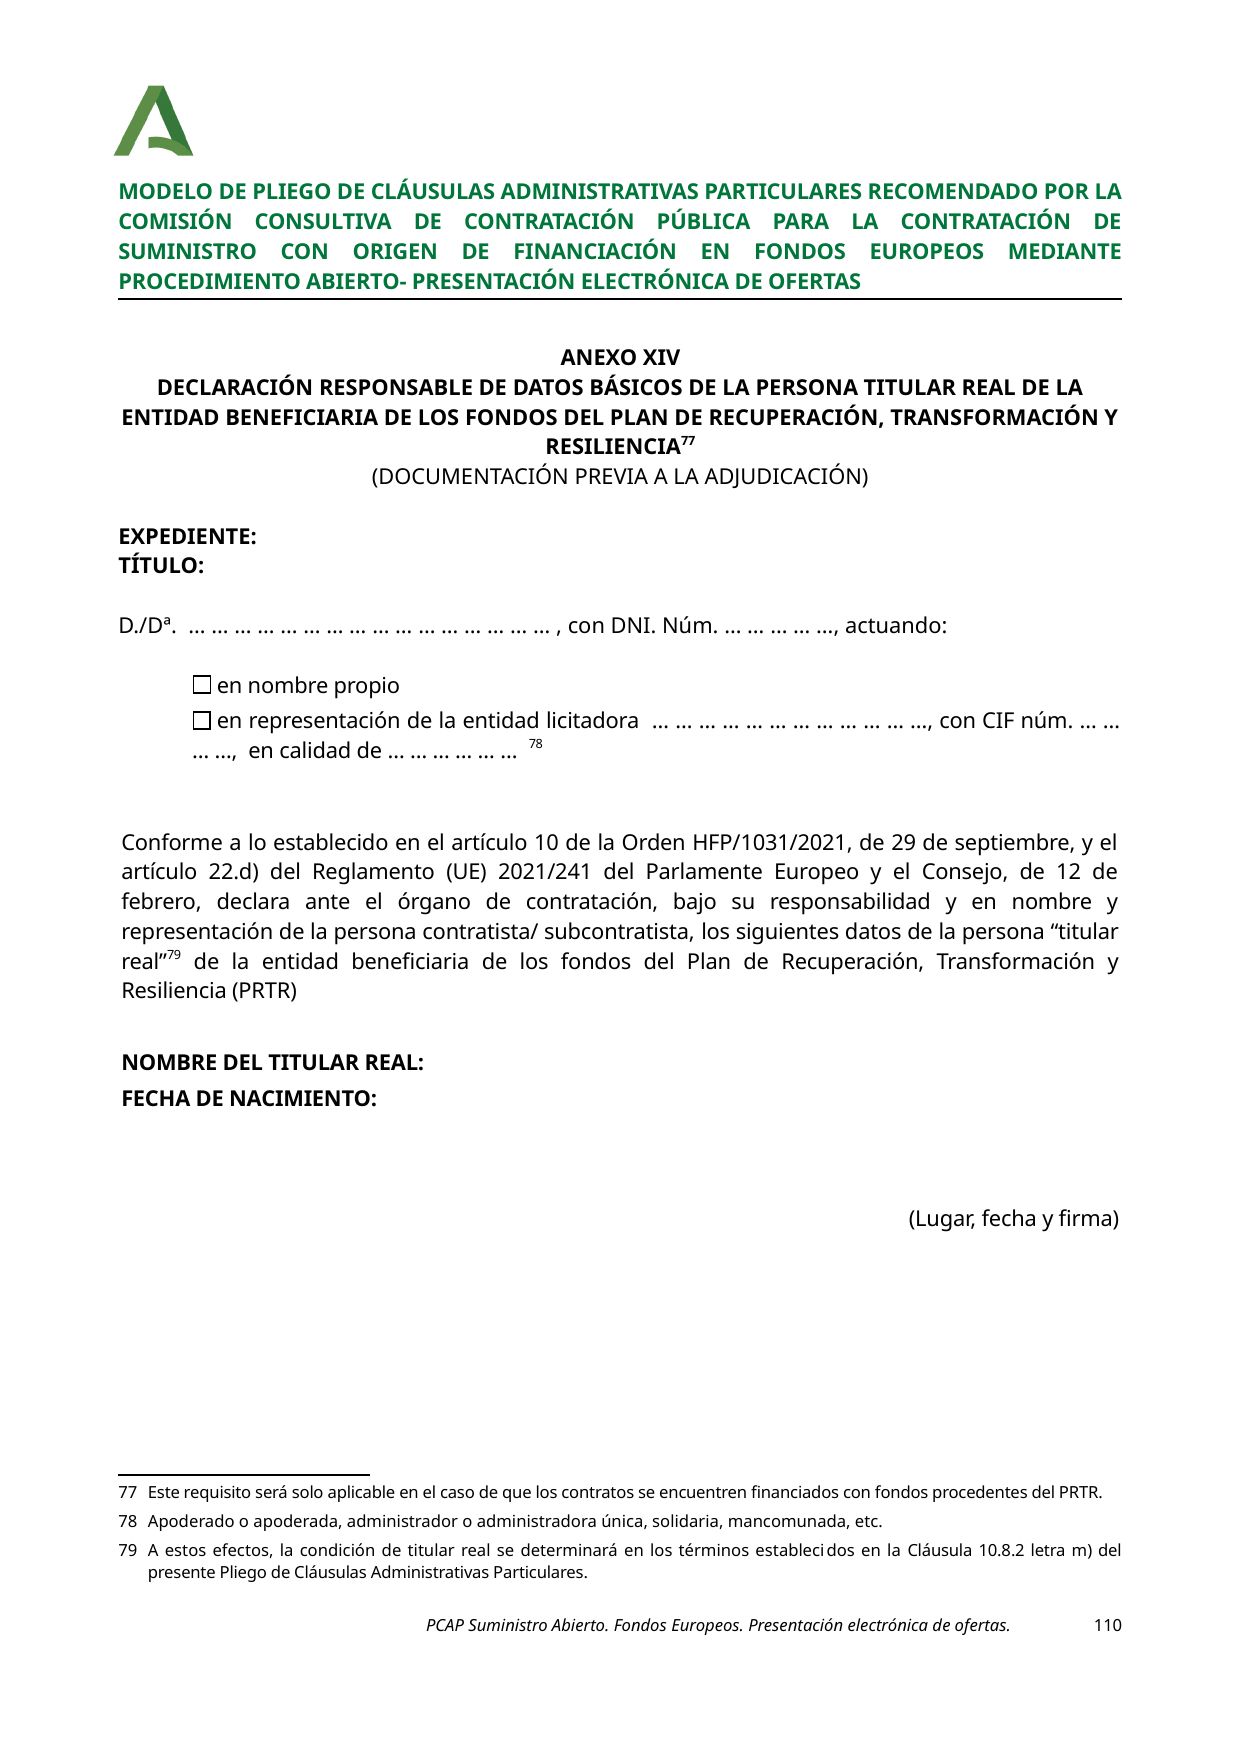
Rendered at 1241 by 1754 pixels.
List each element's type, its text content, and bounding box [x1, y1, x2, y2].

text ANEXO XIV [118, 342, 1122, 372]
text Este requisito será solo aplicable en el caso de que los contratos se encuentren financiados con fondos procedentes del PRTR. [118, 1481, 1122, 1504]
text en nombre propio [192, 670, 1122, 699]
text en representación de la entidad licitadora … … … … … … … … … … … …, con CIF núm. … … … …, en calidad de … … … … … … [192, 706, 1122, 765]
text Conforme a lo establecido en el artículo 10 de la Orden HFP/1031/2021, de 29 de septiembre, y el artículo 22.d) del Reglamento (UE) 2021/241 del Parlamente Europeo y el Consejo, de 12 de febrero, declara ante el órgano de contratación, bajo su responsabilidad y en nombre y representación de la persona contratista/ subcontratista, los siguientes datos de la persona “titular real” de la entidad beneficiaria de los fondos del Plan de Recuperación, Transformación y Resiliencia (PRTR) [118, 824, 1122, 1005]
text TÍTULO: [118, 551, 1122, 580]
text FECHA DE NACIMIENTO: [118, 1080, 1122, 1113]
text (Lugar, fecha y firma) [118, 1200, 1122, 1233]
text A estos efectos, la condición de titular real se determinará en los términos establecidos en la Cláusula 10.8.2 letra m) del presente Pliego de Cláusulas Administrativas Particulares. [118, 1538, 1122, 1584]
text DECLARACIÓN RESPONSABLE DE DATOS BÁSICOS DE LA PERSONA TITULAR REAL DE LA ENTIDAD BENEFICIARIA DE LOS FONDOS DEL PLAN DE RECUPERACIÓN, TRANSFORMACIÓN Y RESILIENCIA [118, 372, 1122, 461]
text (DOCUMENTACIÓN PREVIA A LA ADJUDICACIÓN) [118, 461, 1122, 491]
text D./Dª. … … … … … … … … … … … … … … … … , con DNI. Núm. … … … … …, actuando: [118, 610, 1122, 640]
picture [109, 81, 198, 160]
text Apoderado o apoderada, administrador o administradora única, solidaria, mancomunada, etc. [118, 1509, 1122, 1532]
text MODELO DE PLIEGO DE CLÁUSULAS ADMINISTRATIVAS PARTICULARES RECOMENDADO POR LA COMISIÓN CONSULTIVA DE CONTRATACIÓN PÚBLICA PARA LA CONTRATACIÓN DE SUMINISTRO CON ORIGEN DE FINANCIACIÓN EN FONDOS EUROPEOS MEDIANTE PROCEDIMIENTO ABIERTO- PRESENTACIÓN ELECTRÓNICA DE OFERTAS [118, 176, 1122, 298]
text NOMBRE DEL TITULAR REAL: [118, 1044, 1122, 1077]
text EXPEDIENTE: [118, 521, 1122, 551]
